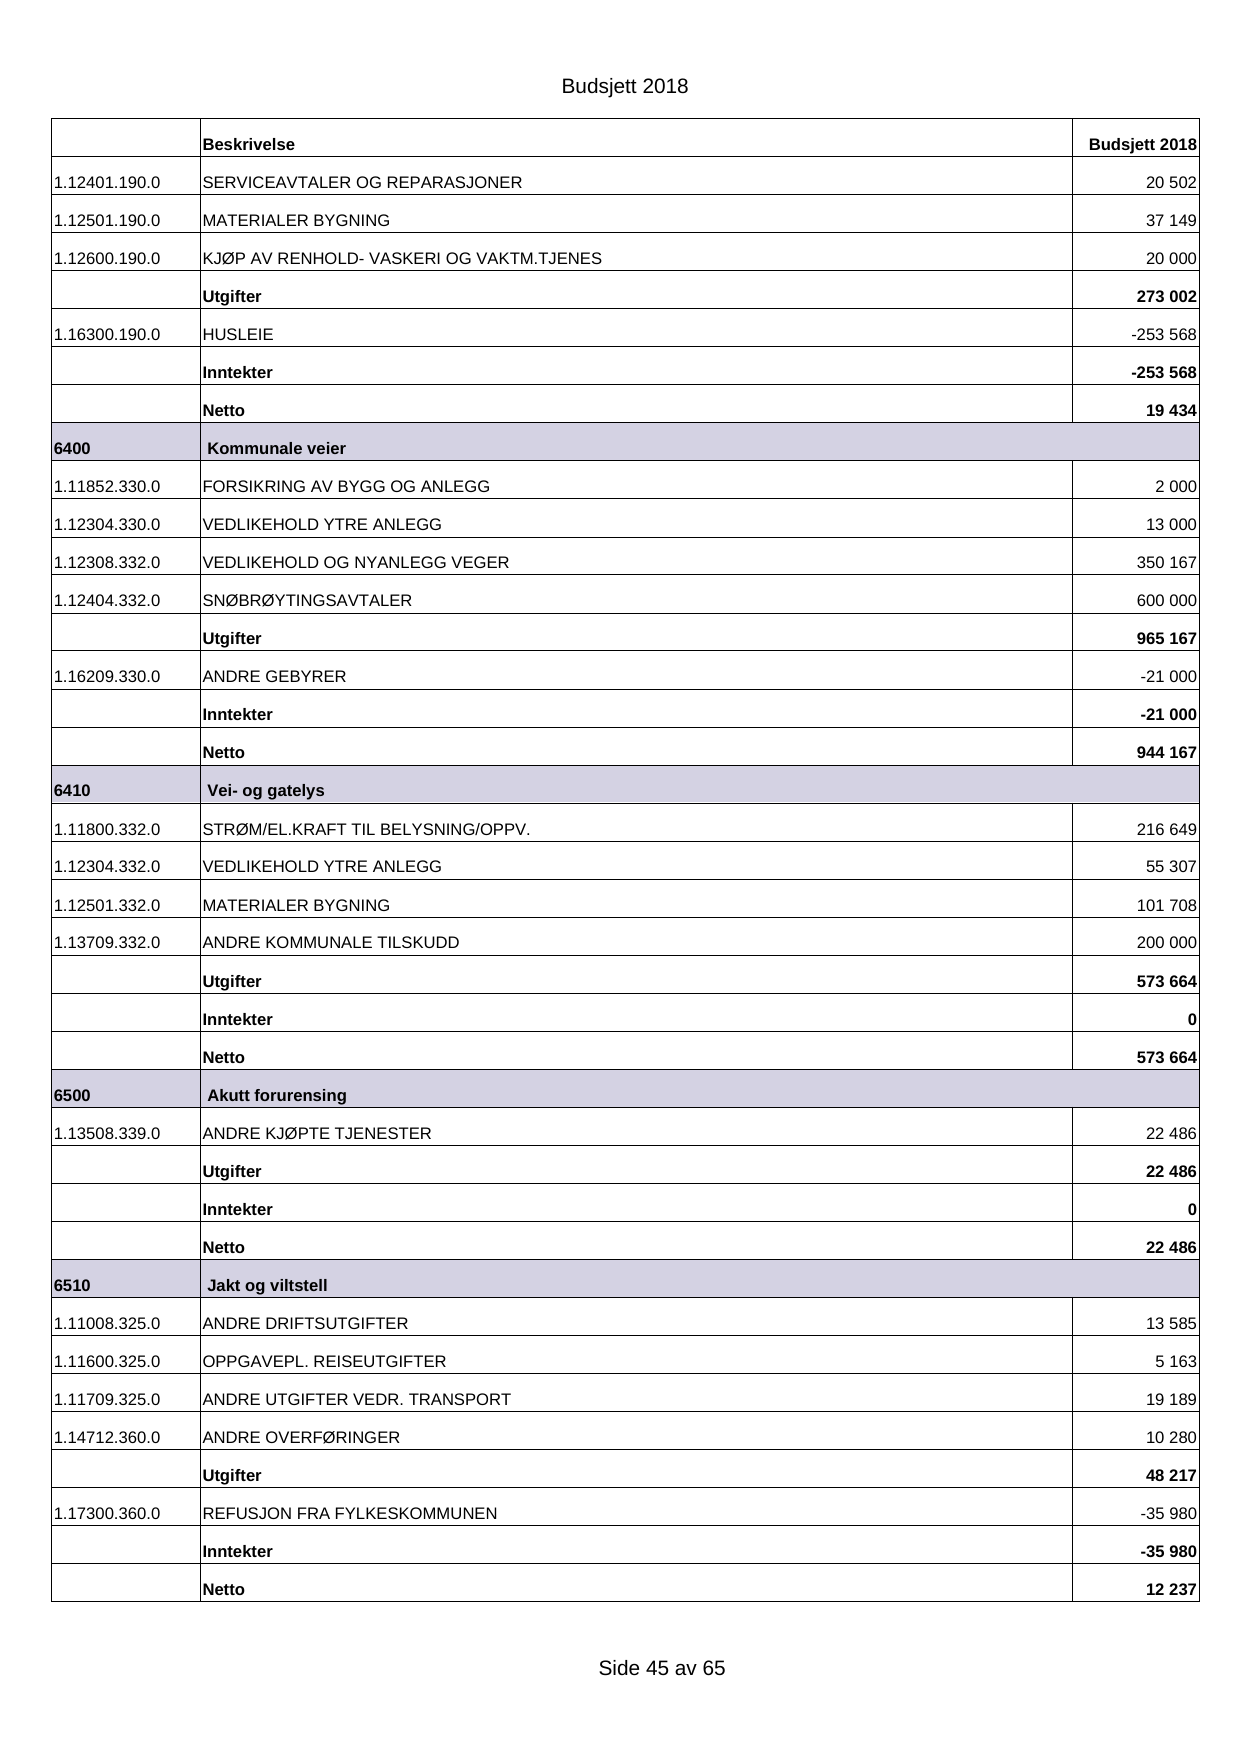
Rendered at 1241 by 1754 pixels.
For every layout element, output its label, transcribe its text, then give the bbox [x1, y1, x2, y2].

table_cell 1.11800.332.0 [52, 804, 200, 841]
table_cell - [52, 994, 200, 1031]
table_cell Inntekter [201, 690, 1072, 726]
table_cell Kommunale veier [201, 423, 1199, 460]
table_cell 22 486 [1073, 1146, 1199, 1183]
table_cell Netto [201, 1032, 1072, 1069]
table_cell REFUSJON FRA FYLKESKOMMUNEN [201, 1488, 1072, 1525]
table_cell Utgifter [201, 1146, 1072, 1183]
table_cell - [52, 1146, 200, 1183]
table_cell - [52, 690, 200, 726]
table_cell MATERIALER BYGNING [201, 195, 1072, 232]
table_cell 1.17300.360.0 [52, 1488, 200, 1525]
table_cell - [52, 347, 200, 384]
table_cell 1.12401.190.0 [52, 157, 200, 194]
table_cell FORSIKRING AV BYGG OG ANLEGG [201, 461, 1072, 498]
table_cell Utgifter [201, 956, 1072, 993]
table_cell Utgifter [201, 614, 1072, 650]
table_cell 573 664 [1073, 1032, 1199, 1069]
table_cell 22 486 [1073, 1108, 1199, 1145]
table_cell SNØBRØYTINGSAVTALER [201, 575, 1072, 612]
table_cell -35 980 [1073, 1488, 1199, 1525]
table_cell STRØM/EL.KRAFT TIL BELYSNING/OPPV. [201, 804, 1072, 841]
table_cell 10 280 [1073, 1412, 1199, 1449]
table_cell 6410 [52, 766, 200, 802]
table_cell Akutt forurensing [201, 1070, 1199, 1107]
table_cell 5 163 [1073, 1336, 1199, 1373]
table_cell - [52, 1032, 200, 1069]
table_cell -35 980 [1073, 1526, 1199, 1563]
table_cell 1.12304.330.0 [52, 499, 200, 536]
table_cell 55 307 [1073, 842, 1199, 878]
table_cell -253 568 [1073, 347, 1199, 384]
table_cell Jakt og viltstell [201, 1260, 1199, 1297]
table_cell 48 217 [1073, 1450, 1199, 1487]
table_cell 1.14712.360.0 [52, 1412, 200, 1449]
table_cell - [52, 1184, 200, 1221]
table_cell 1.12308.332.0 [52, 538, 200, 574]
table_cell MATERIALER BYGNING [201, 880, 1072, 917]
table_header - [52, 119, 200, 156]
table_cell - [52, 271, 200, 308]
table_cell VEDLIKEHOLD OG NYANLEGG VEGER [201, 538, 1072, 574]
table_cell VEDLIKEHOLD YTRE ANLEGG [201, 842, 1072, 878]
table_cell Netto [201, 728, 1072, 764]
table_cell 13 585 [1073, 1298, 1199, 1335]
table_cell Inntekter [201, 1184, 1072, 1221]
table_cell Inntekter [201, 347, 1072, 384]
table_cell 2 000 [1073, 461, 1199, 498]
table_cell ANDRE UTGIFTER VEDR. TRANSPORT [201, 1374, 1072, 1411]
table_cell 1.12404.332.0 [52, 575, 200, 612]
table_cell ANDRE DRIFTSUTGIFTER [201, 1298, 1072, 1335]
table_cell 965 167 [1073, 614, 1199, 650]
table_cell 1.11600.325.0 [52, 1336, 200, 1373]
table_cell 200 000 [1073, 918, 1199, 954]
table_cell Inntekter [201, 994, 1072, 1031]
table_cell 0 [1073, 1184, 1199, 1221]
table_cell 19 434 [1073, 385, 1199, 422]
table_cell Inntekter [201, 1526, 1072, 1563]
table_cell 273 002 [1073, 271, 1199, 308]
table_cell 6400 [52, 423, 200, 460]
table_header Beskrivelse [201, 119, 1072, 156]
table_cell 37 149 [1073, 195, 1199, 232]
table_cell - [52, 1564, 200, 1601]
table_cell HUSLEIE [201, 309, 1072, 346]
table_cell 1.16300.190.0 [52, 309, 200, 346]
table_cell 944 167 [1073, 728, 1199, 764]
table_cell Netto [201, 385, 1072, 422]
table_cell 1.11008.325.0 [52, 1298, 200, 1335]
table_cell 573 664 [1073, 956, 1199, 993]
table_cell -21 000 [1073, 690, 1199, 726]
table_cell ANDRE GEBYRER [201, 651, 1072, 688]
table_cell ANDRE KJØPTE TJENESTER [201, 1108, 1072, 1145]
table_cell Vei- og gatelys [201, 766, 1199, 802]
table_cell 12 237 [1073, 1564, 1199, 1601]
table_cell KJØP AV RENHOLD- VASKERI OG VAKTM.TJENES [201, 233, 1072, 270]
table_cell - [52, 728, 200, 764]
table_cell - [52, 614, 200, 650]
table_cell -253 568 [1073, 309, 1199, 346]
table_cell -21 000 [1073, 651, 1199, 688]
table_cell 1.16209.330.0 [52, 651, 200, 688]
table_cell 6500 [52, 1070, 200, 1107]
table_cell 0 [1073, 994, 1199, 1031]
table_cell SERVICEAVTALER OG REPARASJONER [201, 157, 1072, 194]
table_cell 20 000 [1073, 233, 1199, 270]
table_cell Netto [201, 1564, 1072, 1601]
table_cell 6510 [52, 1260, 200, 1297]
table_cell 20 502 [1073, 157, 1199, 194]
table_cell 101 708 [1073, 880, 1199, 917]
table_cell OPPGAVEPL. REISEUTGIFTER [201, 1336, 1072, 1373]
table_cell 1.12501.332.0 [52, 880, 200, 917]
table_cell 1.12600.190.0 [52, 233, 200, 270]
table_cell 1.13709.332.0 [52, 918, 200, 954]
table_cell - [52, 956, 200, 993]
table_cell 13 000 [1073, 499, 1199, 536]
table_cell 1.12501.190.0 [52, 195, 200, 232]
table_cell - [52, 1222, 200, 1259]
table_cell 350 167 [1073, 538, 1199, 574]
table_cell 1.11852.330.0 [52, 461, 200, 498]
table_cell 216 649 [1073, 804, 1199, 841]
table_cell - [52, 385, 200, 422]
table_cell - [52, 1526, 200, 1563]
table_cell Utgifter [201, 271, 1072, 308]
table_cell 22 486 [1073, 1222, 1199, 1259]
table_cell Utgifter [201, 1450, 1072, 1487]
table_cell 600 000 [1073, 575, 1199, 612]
table_cell ANDRE KOMMUNALE TILSKUDD [201, 918, 1072, 954]
table_cell 1.13508.339.0 [52, 1108, 200, 1145]
table_cell 1.12304.332.0 [52, 842, 200, 878]
table_cell VEDLIKEHOLD YTRE ANLEGG [201, 499, 1072, 536]
table_cell ANDRE OVERFØRINGER [201, 1412, 1072, 1449]
table_header Budsjett 2018 [1073, 119, 1199, 156]
table_cell Netto [201, 1222, 1072, 1259]
table_cell 1.11709.325.0 [52, 1374, 200, 1411]
table_cell - [52, 1450, 200, 1487]
table_cell 19 189 [1073, 1374, 1199, 1411]
